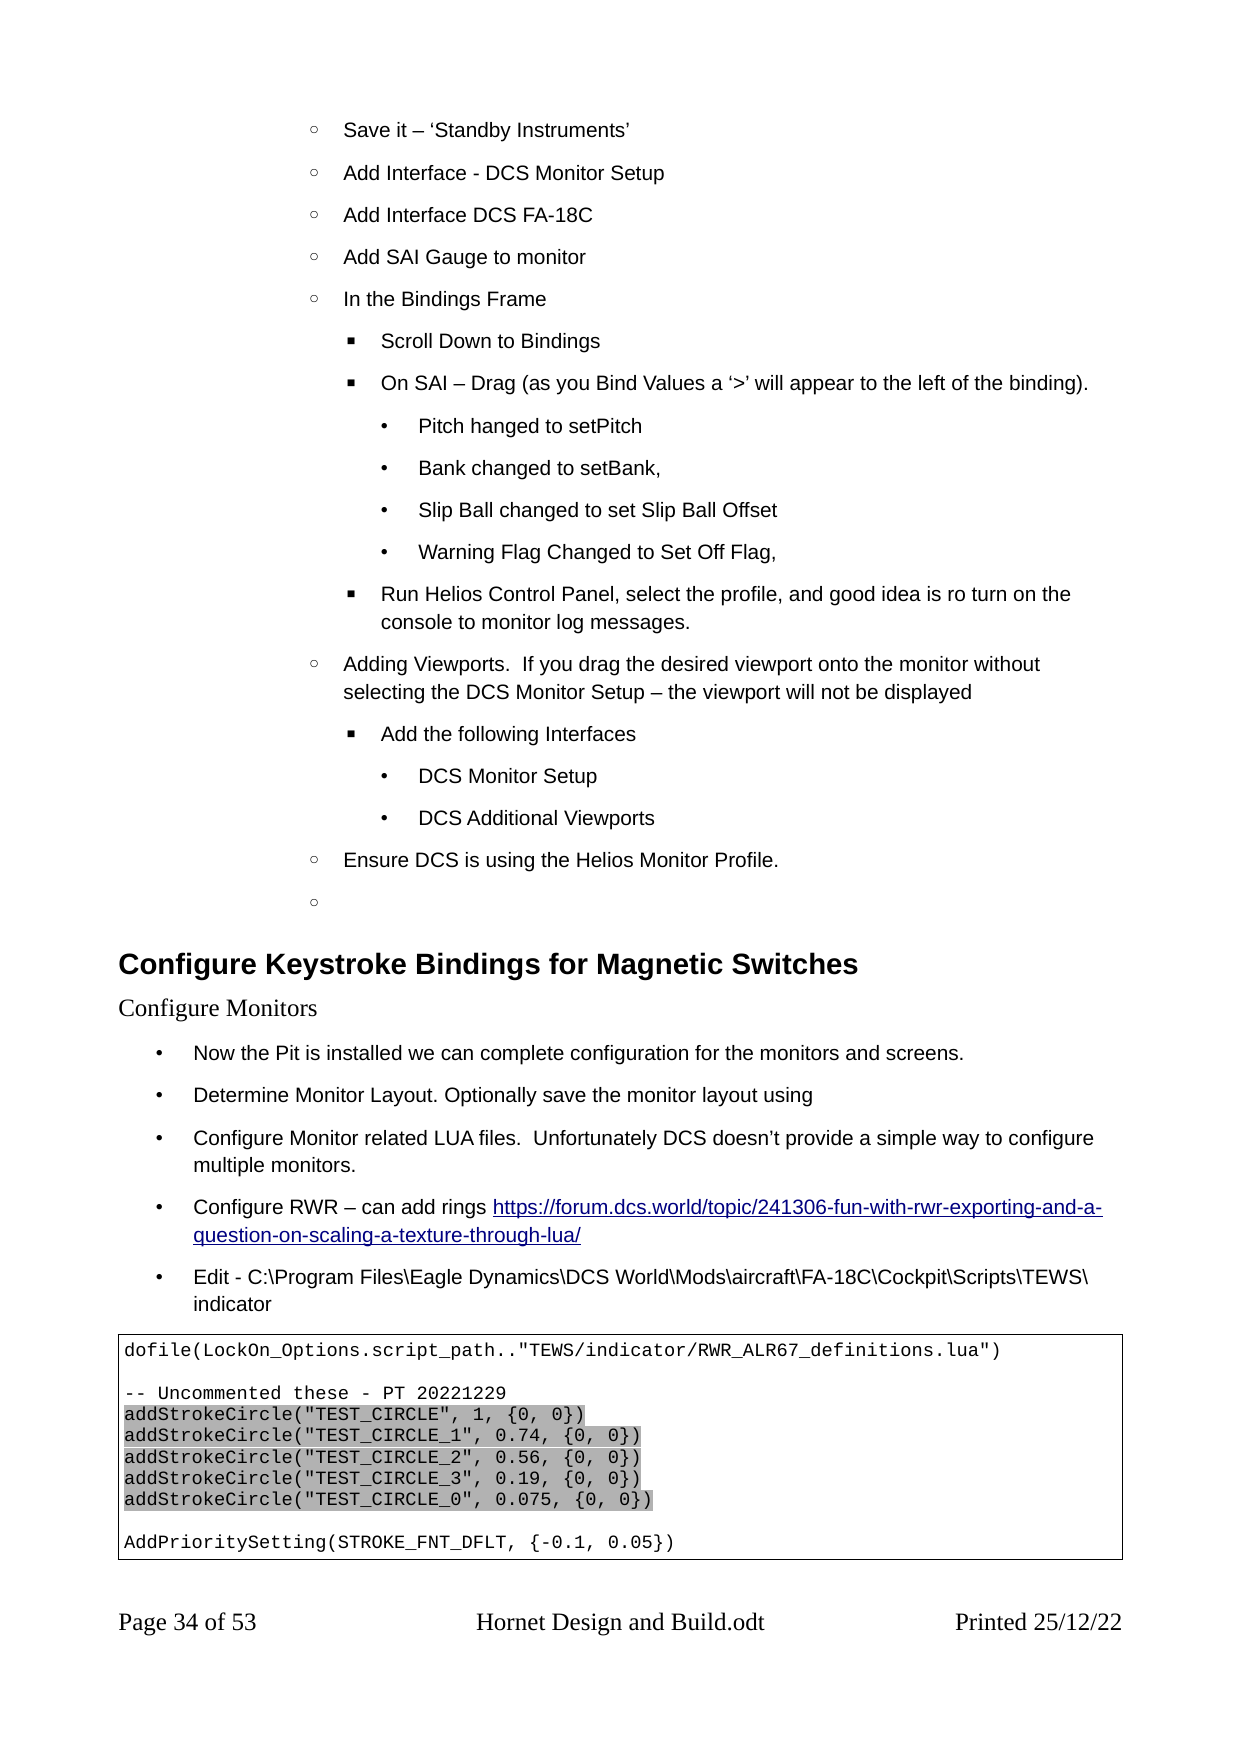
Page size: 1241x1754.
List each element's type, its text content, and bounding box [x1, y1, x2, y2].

list Ensure DCS is using the Helios Monitor Profile. [306, 848, 1122, 872]
list Determine Monitor Layout. Optionally save the monitor layout using [156, 1083, 1122, 1107]
list Edit - C:\Program Files\Eagle Dynamics\DCS World\Mods\aircraft\FA-18C\Cockpit\Scripts\TEWS\indicator [156, 1265, 1122, 1316]
list Save it – ‘Standby Instruments’ [306, 118, 1122, 142]
list Adding Viewports. If you drag the desired viewport onto the monitor without selecting the DCS Monitor Setup – the viewport will not be displayed [306, 652, 1122, 703]
list Now the Pit is installed we can complete configuration for the monitors and screens. [156, 1041, 1122, 1065]
table_header dofile(LockOn_Options.script_path.."TEWS/indicator/RWR_ALR67_definitions.lua") -- Uncommented these - PT 20221229 addStrokeCircle("TEST_CIRCLE", 1, {0, 0}) addStrokeCircle("TEST_CIRCLE_1", 0.74, {0, 0}) addStrokeCircle("TEST_CIRCLE_2", 0.56, {0, 0}) addStrokeCircle("TEST_CIRCLE_3", 0.19, {0, 0}) addStrokeCircle("TEST_CIRCLE_0", 0.075, {0, 0}) AddPrioritySetting(STROKE_FNT_DFLT, {-0.1, 0.05}) [119, 1335, 1122, 1559]
list Bank changed to setBank, [381, 456, 1122, 480]
list DCS Monitor Setup [381, 764, 1122, 788]
list DCS Additional Viewports [381, 806, 1122, 830]
list Add Interface DCS FA-18C [306, 202, 1122, 227]
list Configure RWR – can add rings https://forum.dcs.world/topic/241306-fun-with-rwr-exporting-and-a-question-on-scaling-a-texture-through-lua/ [156, 1195, 1122, 1247]
list Run Helios Control Panel, select the profile, and good idea is ro turn on the console to monitor log messages. [343, 582, 1122, 634]
list In the Bindings Frame [306, 287, 1122, 311]
list Slip Ball changed to set Slip Ball Offset [381, 498, 1122, 522]
list Add SAI Gauge to monitor [306, 245, 1122, 269]
list On SAI – Drag (as you Bind Values a ‘>’ will appear to the left of the binding). [343, 371, 1122, 395]
list Configure Monitor related LUA files. Unfortunately DCS doesn’t provide a simple way to configure multiple monitors. [156, 1125, 1122, 1177]
list Scroll Down to Bindings [343, 329, 1122, 353]
list Add Interface - DCS Monitor Setup [306, 160, 1122, 184]
list Warning Flag Changed to Set Off Flag, [381, 540, 1122, 564]
list Pitch hanged to setPitch [381, 413, 1122, 437]
list Add the following Interfaces [343, 722, 1122, 746]
text Configure Monitors [118, 993, 1122, 1022]
subtitle Configure Keystroke Bindings for Magnetic Switches [118, 947, 1122, 981]
